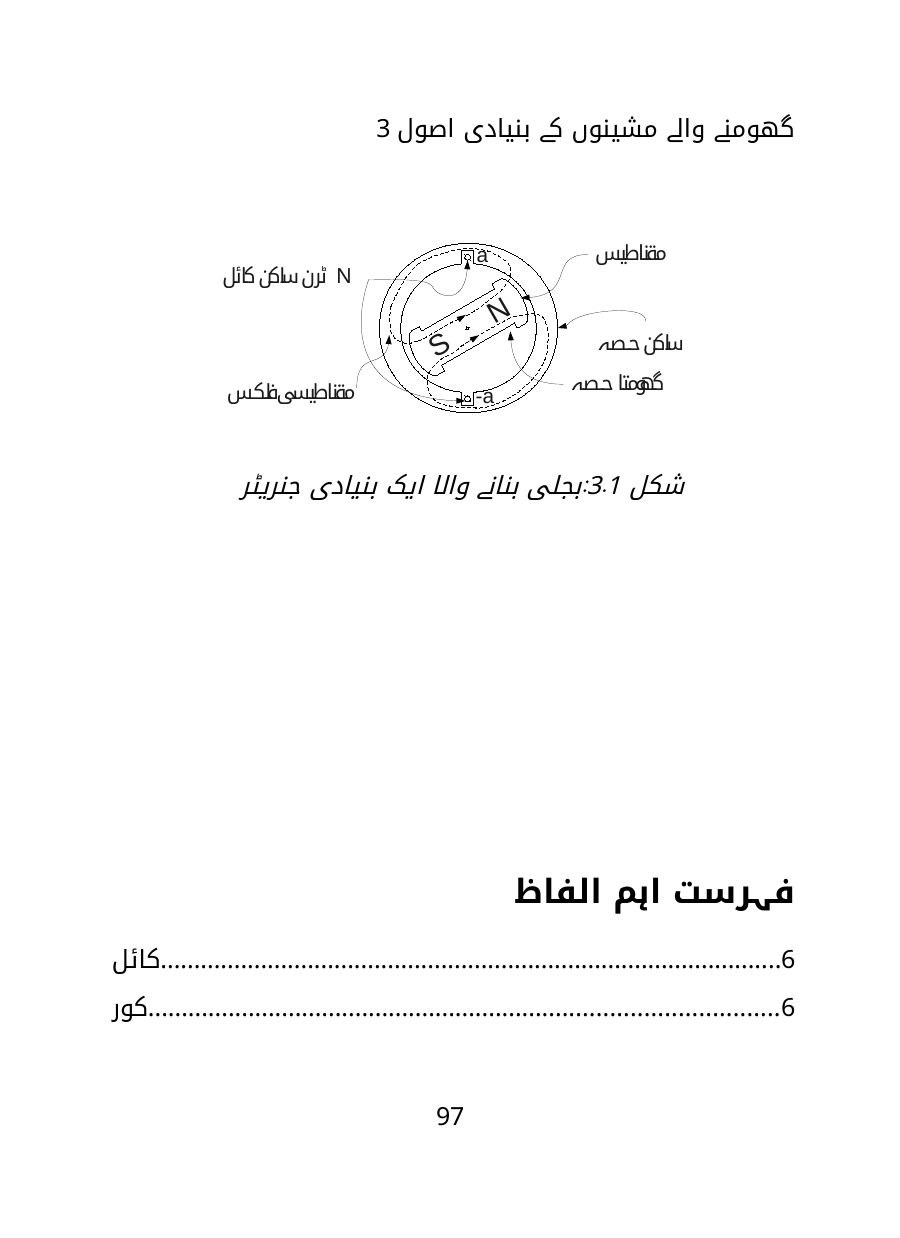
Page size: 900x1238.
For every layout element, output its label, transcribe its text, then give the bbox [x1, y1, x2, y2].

text کائل 6 [105, 937, 795, 984]
text کور 6 [105, 984, 795, 1031]
subtitle فہرست اہم الفاظ [105, 861, 795, 924]
text شکل 3.1:بجلی بنانے والا ایک بنیادی جنریٹر [216, 195, 684, 510]
